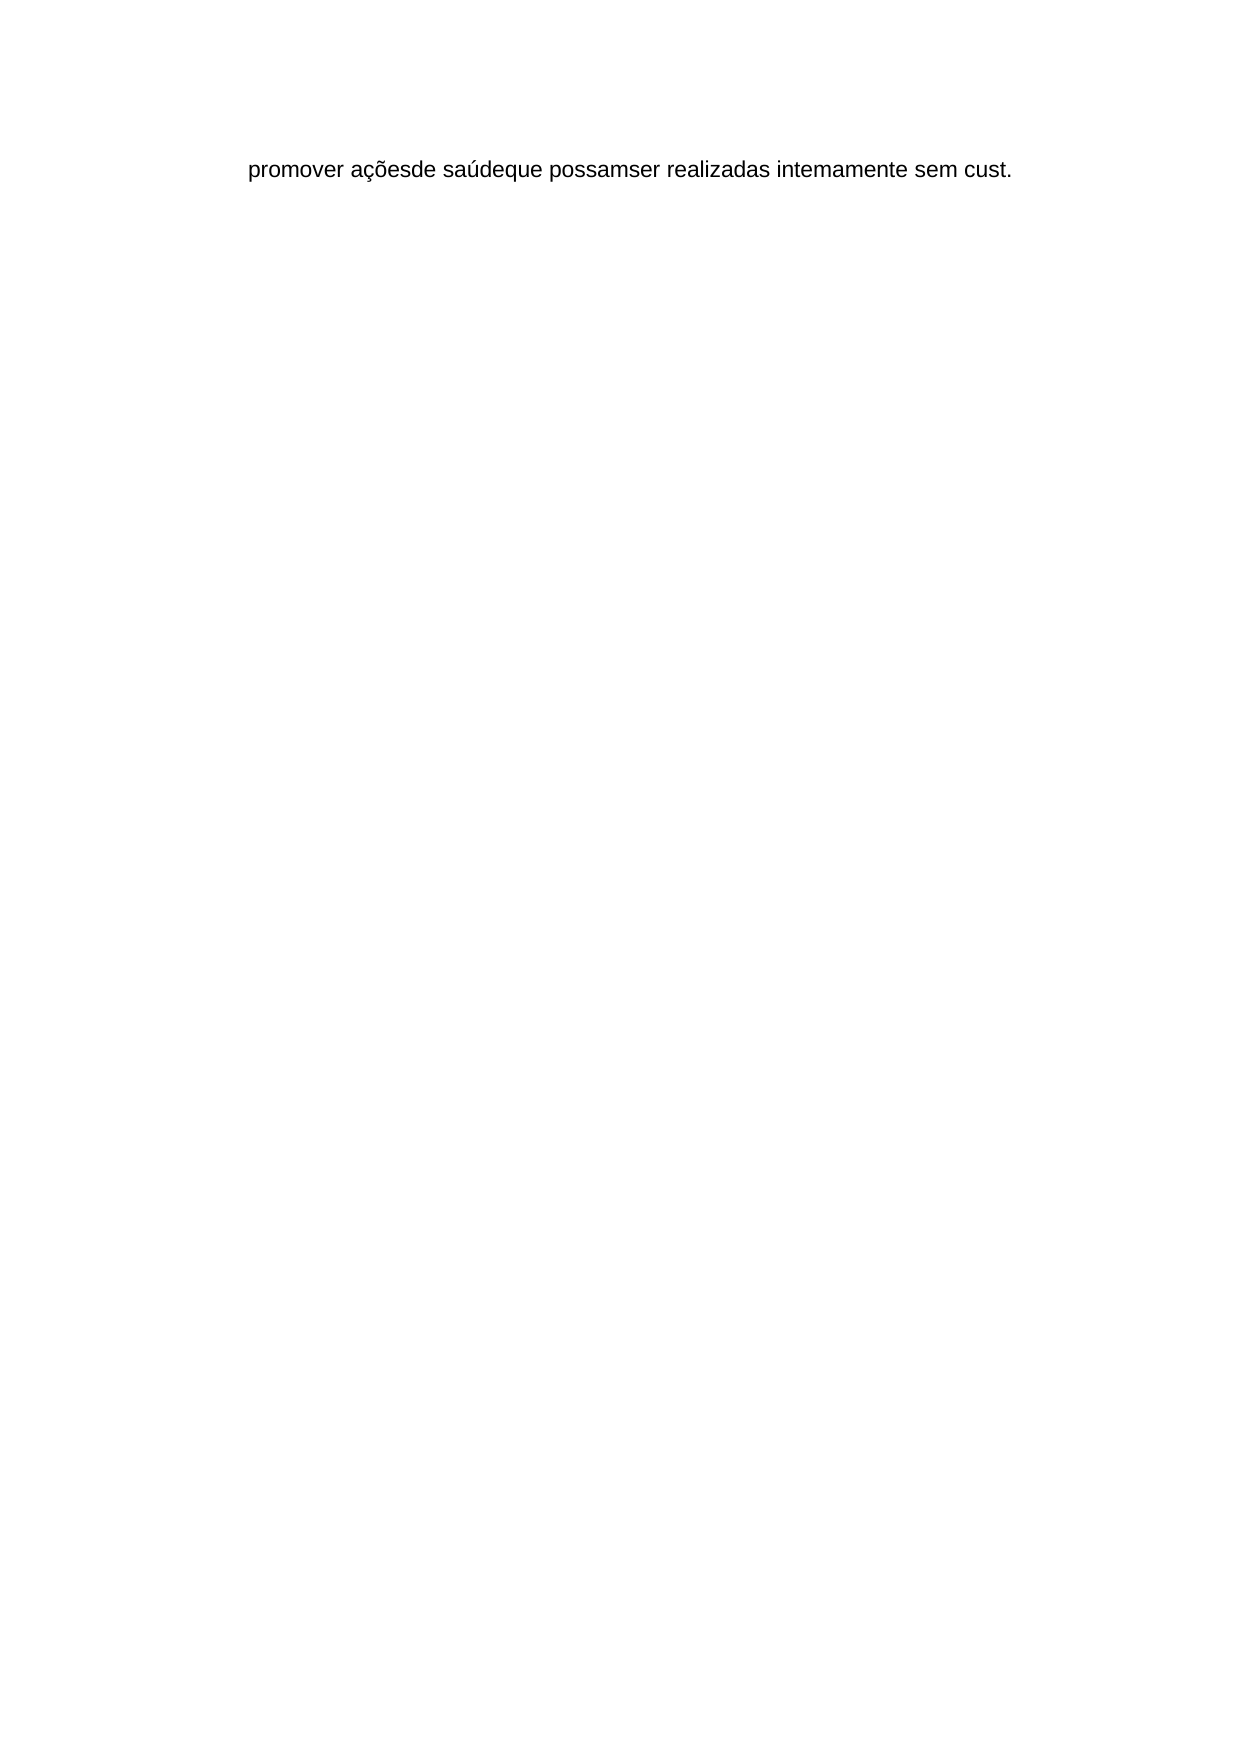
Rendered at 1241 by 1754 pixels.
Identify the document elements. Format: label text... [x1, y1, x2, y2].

text promover açõesde saúdeque possamser realizadas intemamente sem cust. [248, 156, 1240, 183]
